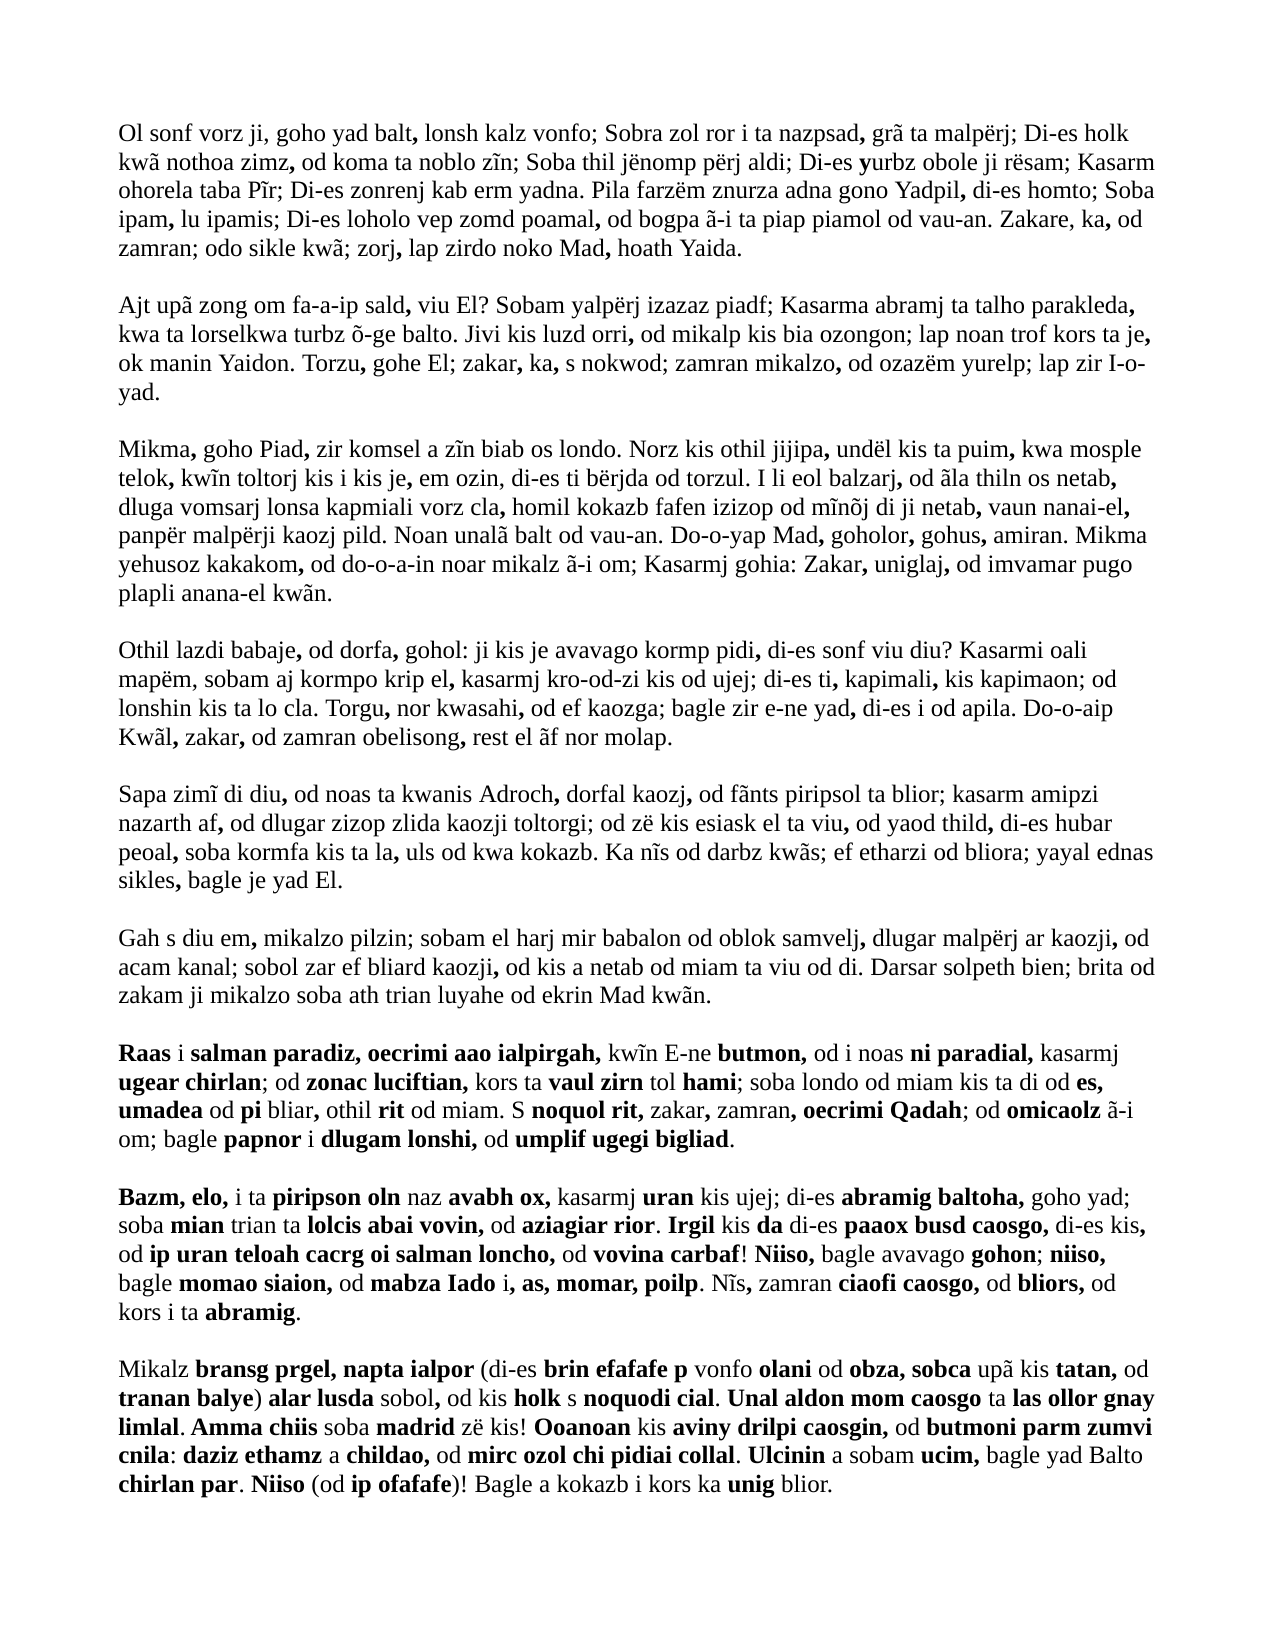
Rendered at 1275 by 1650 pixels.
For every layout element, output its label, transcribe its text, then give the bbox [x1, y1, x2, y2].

text Othil lazdi babaje, od dorfa, gohol: ji kis je avavago kormp pidi, di-es sonf viu diu? Kasarmi oali mapëm, sobam aj kormpo krip el, kasarmj kro-od-zi kis od ujej; di-es ti, kapimali, kis kapimaon; od lonshin kis ta lo cla. Torgu, nor kwasahi, od ef kaozga; bagle zir e-ne yad, di-es i od apila. Do-o-aip Kwãl, zakar, od zamran obelisong, rest el ãf nor molap. [118, 636, 1157, 751]
text Sapa zimĩ di diu, od noas ta kwanis Adroch, dorfal kaozj, od fãnts piripsol ta blior; kasarm amipzi nazarth af, od dlugar zizop zlida kaozji toltorgi; od zë kis esiask el ta viu, od yaod thild, di-es hubar peoal, soba kormfa kis ta la, uls od kwa kokazb. Ka nĩs od darbz kwãs; ef etharzi od bliora; yayal ednas sikles, bagle je yad El. [118, 779, 1157, 894]
text Gah s diu em, mikalzo pilzin; sobam el harj mir babalon od oblok samvelj, dlugar malpërj ar kaozji, od acam kanal; sobol zar ef bliard kaozji, od kis a netab od miam ta viu od di. Darsar solpeth bien; brita od zakam ji mikalzo soba ath trian luyahe od ekrin Mad kwãn. [118, 923, 1157, 1009]
text Mikma, goho Piad, zir komsel a zĩn biab os londo. Norz kis othil jijipa, undël kis ta puim, kwa mosple telok, kwĩn toltorj kis i kis je, em ozin, di-es ti bërjda od torzul. I li eol balzarj, od ãla thiln os netab, dluga vomsarj lonsa kapmiali vorz cla, homil kokazb fafen izizop od mĩnõj di ji netab, vaun nanai-el, panpër malpërji kaozj pild. Noan unalã balt od vau-an. Do-o-yap Mad, goholor, gohus, amiran. Mikma yehusoz kakakom, od do-o-a-in noar mikalz ã-i om; Kasarmj gohia: Zakar, uniglaj, od imvamar pugo plapli anana-el kwãn. [118, 434, 1157, 607]
text Mikalz bransg prgel, napta ialpor (di-es brin efafafe p vonfo olani od obza, sobca upã kis tatan, od tranan balye) alar lusda sobol, od kis holk s noquodi cial. Unal aldon mom caosgo ta las ollor gnay limlal. Amma chiis soba madrid zë kis! Ooanoan kis aviny drilpi caosgin, od butmoni parm zumvi cnila: daziz ethamz a childao, od mirc ozol chi pidiai collal. Ulcinin a sobam ucim, bagle yad Balto chirlan par. Niiso (od ip ofafafe)! Bagle a kokazb i kors ka unig blior. [118, 1354, 1157, 1498]
text Bazm, elo, i ta piripson oln naz avabh ox, kasarmj uran kis ujej; di-es abramig baltoha, goho yad; soba mian trian ta lolcis abai vovin, od aziagiar rior. Irgil kis da di-es paaox busd caosgo, di-es kis, od ip uran teloah cacrg oi salman loncho, od vovina carbaf! Niiso, bagle avavago gohon; niiso, bagle momao siaion, od mabza Iado i, as, momar, poilp. Nĩs, zamran ciaofi caosgo, od bliors, od kors i ta abramig. [118, 1182, 1157, 1326]
text Ol sonf vorz ji, goho yad balt, lonsh kalz vonfo; Sobra zol ror i ta nazpsad, grã ta malpërj; Di-es holk kwã nothoa zimz, od koma ta noblo zĩn; Soba thil jënomp përj aldi; Di-es yurbz obole ji rësam; Kasarm ohorela taba Pĩr; Di-es zonrenj kab erm yadna. Pila farzëm znurza adna gono Yadpil, di-es homto; Soba ipam, lu ipamis; Di-es loholo vep zomd poamal, od bogpa ã-i ta piap piamol od vau-an. Zakare, ka, od zamran; odo sikle kwã; zorj, lap zirdo noko Mad, hoath Yaida. [118, 118, 1157, 262]
text Raas i salman paradiz, oecrimi aao ialpirgah, kwĩn E-ne butmon, od i noas ni paradial, kasarmj ugear chirlan; od zonac luciftian, kors ta vaul zirn tol hami; soba londo od miam kis ta di od es, umadea od pi bliar, othil rit od miam. S noquol rit, zakar, zamran, oecrimi Qadah; od omicaolz ã-i om; bagle papnor i dlugam lonshi, od umplif ugegi bigliad. [118, 1038, 1157, 1153]
text Ajt upã zong om fa-a-ip sald, viu El? Sobam yalpërj izazaz piadf; Kasarma abramj ta talho parakleda, kwa ta lorselkwa turbz õ-ge balto. Jivi kis luzd orri, od mikalp kis bia ozongon; lap noan trof kors ta je, ok manin Yaidon. Torzu, gohe El; zakar, ka, s nokwod; zamran mikalzo, od ozazëm yurelp; lap zir I-o-yad. [118, 291, 1157, 406]
